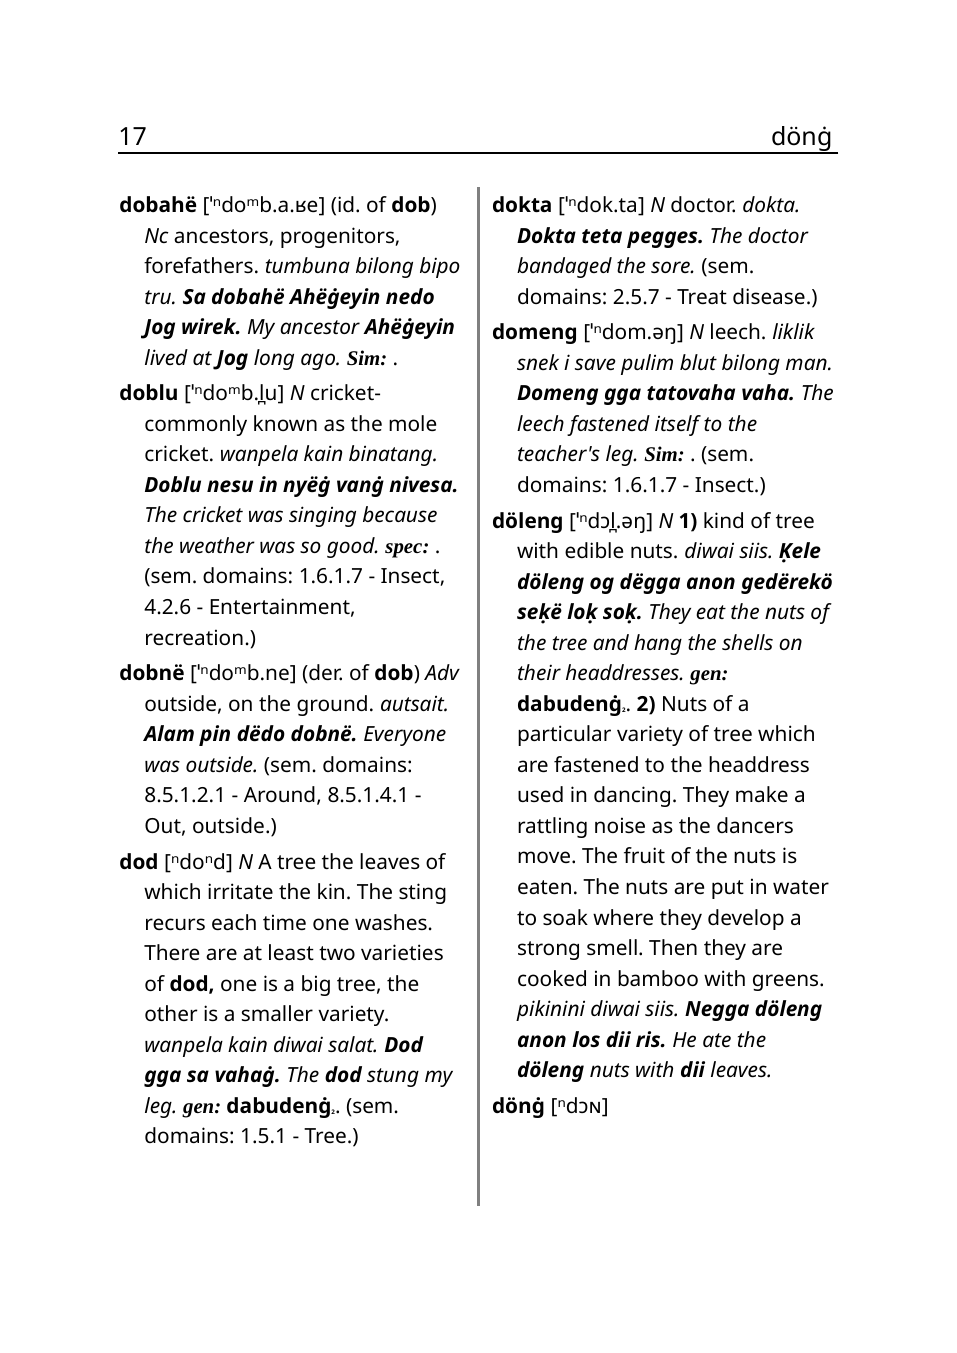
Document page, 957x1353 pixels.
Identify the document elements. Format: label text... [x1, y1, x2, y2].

text domeng [ˈⁿdom.əŋ] N leech. liklik snek i save pulim blut bilong man. Domeng gga tatovaha vaha. The leech fastened itself to the teacher's leg. Sim: . (sem. domains: 1.6.1.7 - Insect.) [492, 314, 837, 503]
text dokta [ˈⁿdok.ta] N doctor. dokta. Dokta teta pegges. The doctor bandaged the sore. (sem. domains: 2.5.7 - Treat disease.) [492, 188, 837, 314]
text dönġ [ⁿdɔɴ] [492, 1088, 837, 1123]
text doblu [ˈⁿdoᵐb.l̪u] N cricket-commonly known as the mole cricket. wanpela kain binatang. Doblu nesu in nyëġ vanġ nivesa. The cricket was singing because the weather was so good. spec: . (sem. domains: 1.6.1.7 - Insect, 4.2.6 - Entertainment, recreation.) [119, 375, 465, 655]
text döleng [ˈⁿdɔl̪.əŋ] N 1) kind of tree with edible nuts. diwai siis. Ḳele döleng og dëgga anon gedërekö seḳë loḳ soḳ. They eat the nuts of the tree and hang the shells on their headdresses. gen: dabudenġ2. 2) Nuts of a particular variety of tree which are fastened to the headdress used in dancing. They make a rattling noise as the dancers move. The fruit of the nuts is eaten. The nuts are put in water to soak where they develop a strong smell. Then they are cooked in bamboo with greens. pikinini diwai siis. Negga döleng anon los dii ris. He ate the döleng nuts with dii leaves. [492, 503, 837, 1088]
text dod [ⁿdoⁿd] N A tree the leaves of which irritate the kin. The sting recurs each time one washes. There are at least two varieties of dod, one is a big tree, the other is a smaller variety. wanpela kain diwai salat. Dod gga sa vahaġ. The dod stung my leg. gen: dabudenġ2. (sem. domains: 1.5.1 - Tree.) [119, 844, 465, 1154]
text dobahë [ˈⁿdoᵐb.a.ʁe] (id. of dob) Nc ancestors, progenitors, forefathers. tumbuna bilong bipo tru. Sa dobahë Ahëġeyin nedo Jog wirek. My ancestor Ahëġeyin lived at Jog long ago. Sim: . [119, 188, 465, 375]
text dobnë [ˈⁿdoᵐb.ne] (der. of dob) Adv outside, on the ground. autsait. Alam pin dëdo dobnë. Everyone was outside. (sem. domains: 8.5.1.2.1 - Around, 8.5.1.4.1 - Out, outside.) [119, 655, 465, 844]
